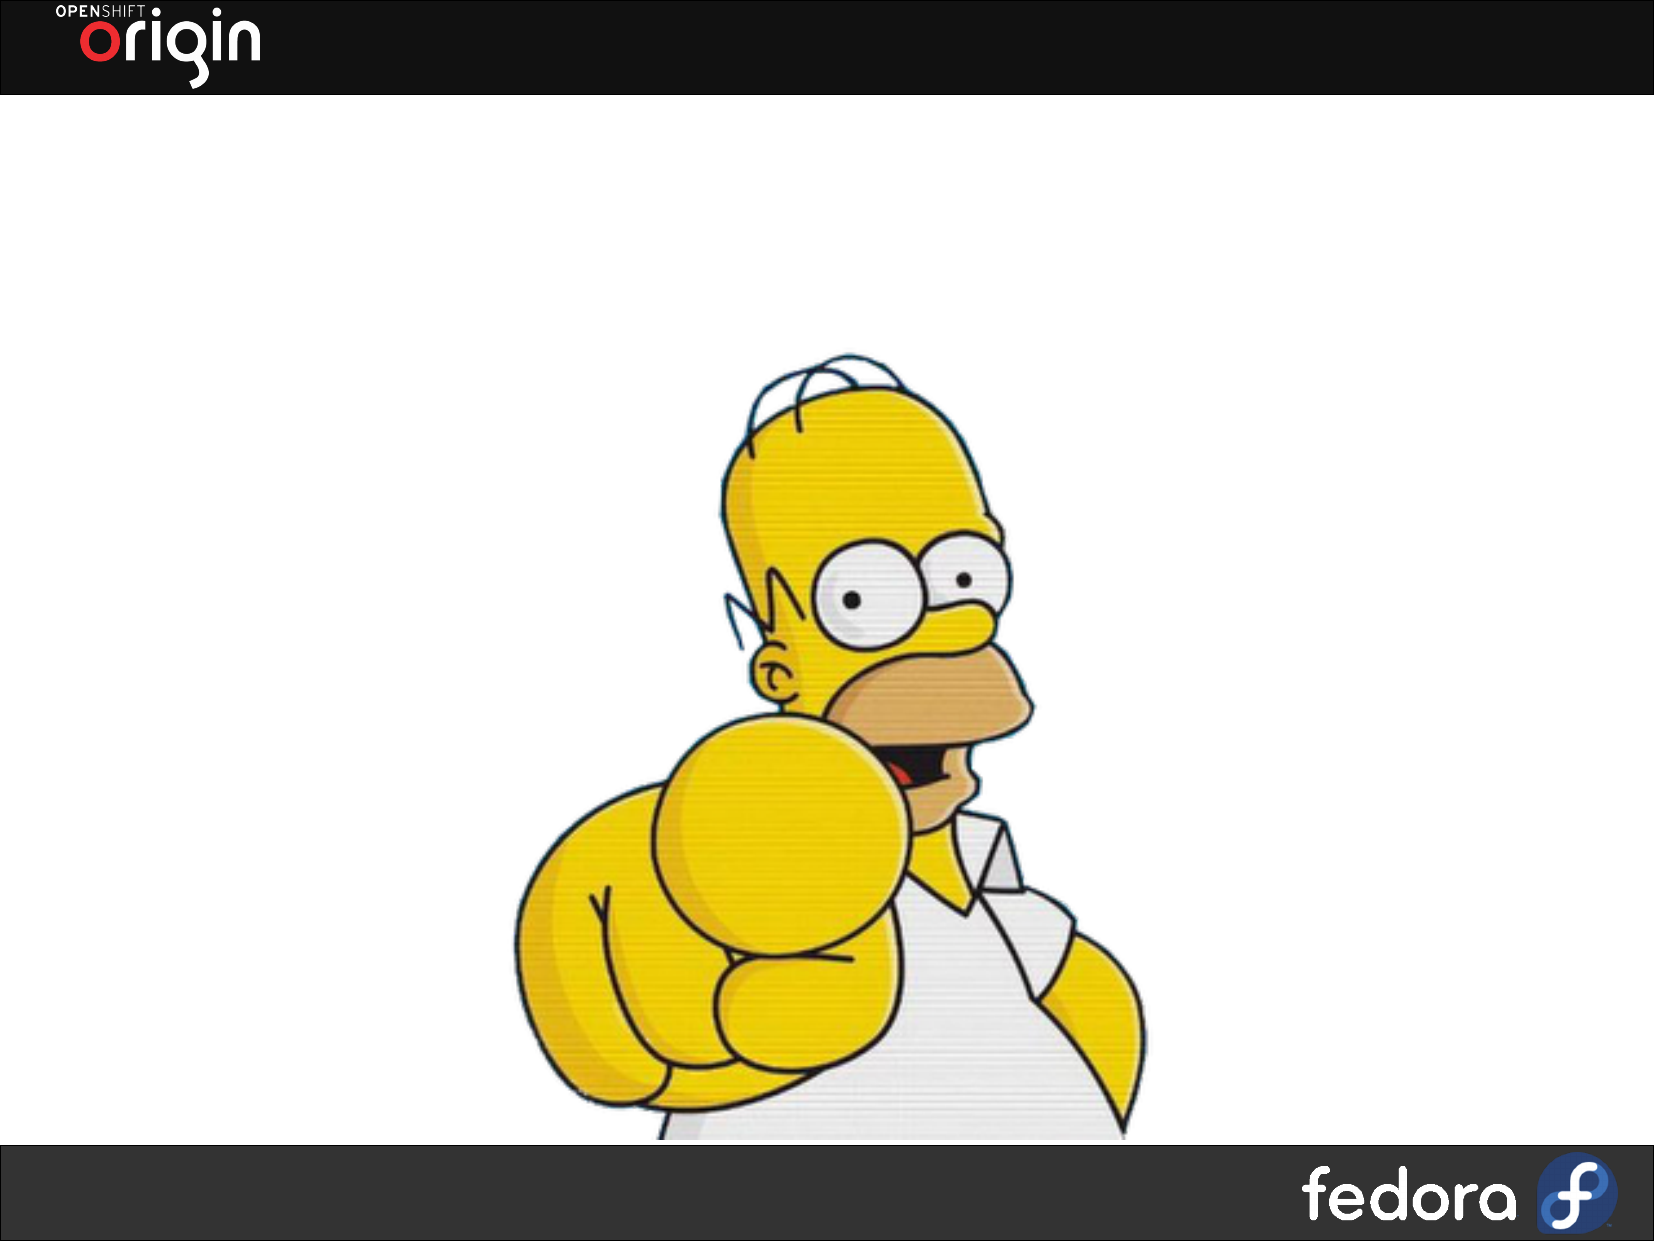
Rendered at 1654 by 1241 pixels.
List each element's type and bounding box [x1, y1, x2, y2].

picture [453, 312, 1252, 1140]
picture [56, 5, 260, 89]
picture [1299, 1151, 1619, 1235]
